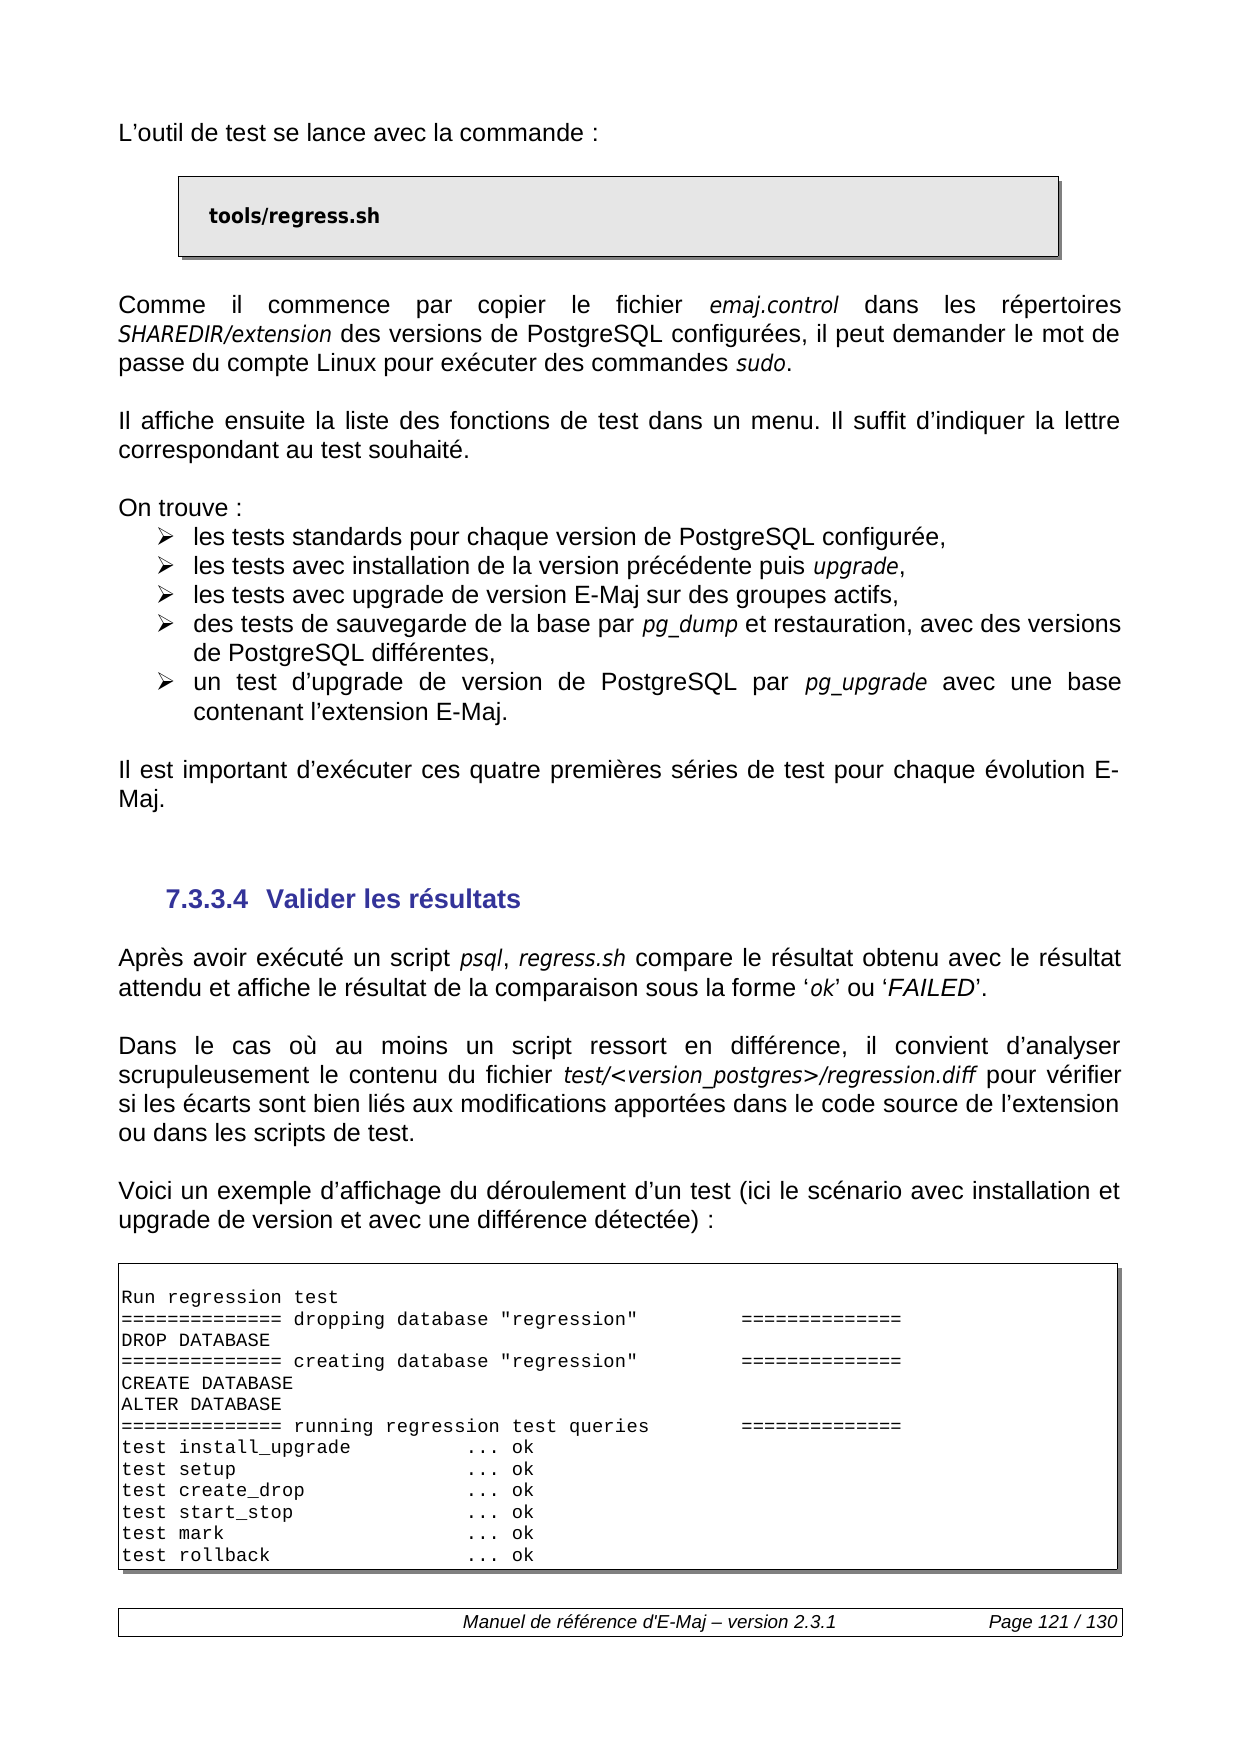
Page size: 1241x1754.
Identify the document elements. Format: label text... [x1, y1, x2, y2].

text ============== creating database "regression" ============== [119, 1349, 1117, 1370]
text Voici un exemple d’affichage du déroulement d’un test (ici le scénario avec installation et upgrade de version et avec une différence détectée) : [118, 1176, 1122, 1234]
text Dans le cas où au moins un script ressort en différence, il convient d’analyser scrupuleusement le contenu du fichier test/<version_postgres>/regression.diff pour vérifier si les écarts sont bien liés aux modifications apportées dans le code source de l’extension ou dans les scripts de test. [118, 1031, 1122, 1147]
text ============== dropping database "regression" ============== [119, 1306, 1117, 1327]
list un test d’upgrade de version de PostgreSQL par pg_upgrade avec une base contenant l’extension E-Maj. [156, 667, 1122, 725]
text test mark ... ok [119, 1521, 1117, 1542]
list les tests standards pour chaque version de PostgreSQL configurée, [156, 522, 1122, 551]
text tools/regress.sh [179, 201, 1058, 225]
list des tests de sauvegarde de la base par pg_dump et restauration, avec des versions de PostgreSQL différentes, [156, 609, 1122, 667]
text Comme il commence par copier le fichier emaj.control dans les répertoires SHAREDIR/extension des versions de PostgreSQL configurées, il peut demander le mot de passe du compte Linux pour exécuter des commandes sudo. [118, 289, 1122, 377]
text test setup ... ok [119, 1456, 1117, 1478]
list les tests avec installation de la version précédente puis upgrade, [156, 551, 1122, 580]
text On trouve : [118, 493, 1122, 522]
text Après avoir exécuté un script psql, regress.sh compare le résultat obtenu avec le résultat attendu et affiche le résultat de la comparaison sous la forme ‘ok’ ou ‘FAILED’. [118, 943, 1122, 1001]
text test rollback ... ok [119, 1542, 1117, 1569]
text Il affiche ensuite la liste des fonctions de test dans un menu. Il suffit d’indiquer la lettre correspondant au test souhaité. [118, 406, 1122, 464]
list les tests avec upgrade de version E-Maj sur des groupes actifs, [156, 580, 1122, 609]
text ALTER DATABASE [119, 1392, 1117, 1413]
text test create_drop ... ok [119, 1478, 1117, 1499]
text DROP DATABASE [119, 1327, 1117, 1349]
text CREATE DATABASE [119, 1370, 1117, 1392]
text Run regression test [119, 1284, 1117, 1306]
text test install_upgrade ... ok [119, 1435, 1117, 1456]
text ============== running regression test queries ============== [119, 1413, 1117, 1435]
text Il est important d’exécuter ces quatre premières séries de test pour chaque évolution E-Maj. [118, 754, 1122, 813]
text L’outil de test se lance avec la commande : [118, 118, 1122, 147]
subtitle Valider les résultats [165, 883, 1122, 914]
text test start_stop ... ok [119, 1499, 1117, 1521]
